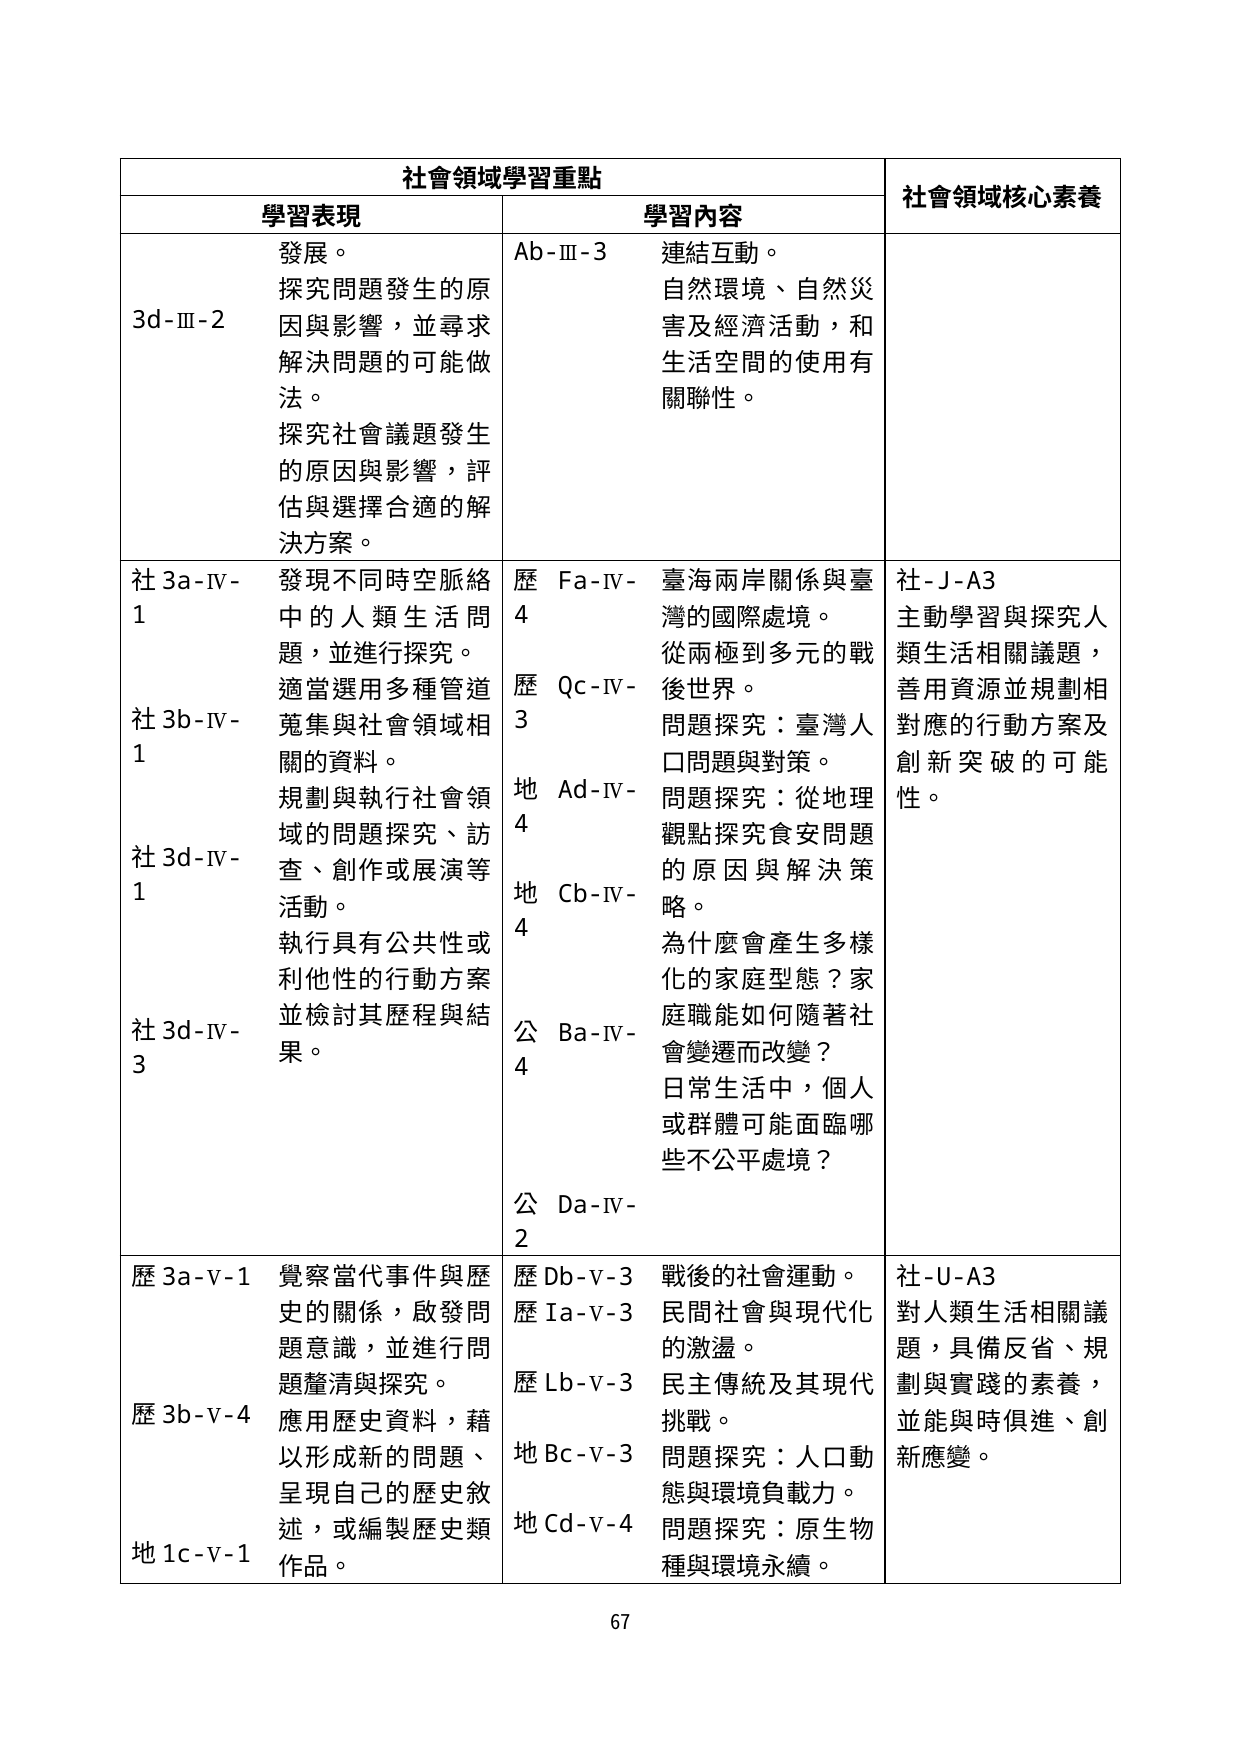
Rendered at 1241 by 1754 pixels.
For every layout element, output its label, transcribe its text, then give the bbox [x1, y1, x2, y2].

table_cell 3d-Ⅲ-2 [121, 234, 267, 560]
table_cell 臺海兩岸關係與臺灣的國際處境。 從兩極到多元的戰後世界。 問題探究：臺灣人口問題與對策。 問題探究：從地理觀點探究食安問題的原因與解決策略。 為什麼會產生多樣化的家庭型態？家庭職能如何隨著社會變遷而改變？ 日常生活中，個人或群體可能面臨哪些不公平處境？ [650, 561, 884, 1255]
table_cell 社3a-Ⅳ-1 社3b-Ⅳ-1 社3d-Ⅳ-1 社3d-Ⅳ-3 [121, 561, 267, 1255]
table_cell 發展。 探究問題發生的原因與影響，並尋求解決問題的可能做法。 探究社會議題發生的原因與影響，評估與選擇合適的解決方案。 [267, 234, 502, 560]
table_cell 學習內容 [503, 196, 884, 232]
table_cell 發現不同時空脈絡中的人類生活問題，並進行探究。 適當選用多種管道蒐集與社會領域相關的資料。 規劃與執行社會領域的問題探究、訪查、創作或展演等活動。 執行具有公共性或利他性的行動方案並檢討其歷程與結果。 [267, 561, 502, 1255]
table_cell 連結互動。 自然環境、自然災害及經濟活動，和生活空間的使用有關聯性。 [650, 234, 884, 560]
table_cell 歷Fa-Ⅳ-4 歷Qc-Ⅳ-3 地Ad-Ⅳ-4 地Cb-Ⅳ-4 公Ba-Ⅳ-4 公Da-Ⅳ-2 [503, 561, 649, 1255]
table_cell 歷Db-Ⅴ-3 歷Ia-Ⅴ-3 歷Lb-Ⅴ-3 地Bc-Ⅴ-3 地Cd-Ⅴ-4 [503, 1256, 649, 1582]
table_cell 歷3a-Ⅴ-1 歷3b-Ⅴ-4 地1c-Ⅴ-1 [121, 1256, 267, 1582]
table_cell 學習表現 [121, 196, 502, 232]
table_cell 社-U-A3 對人類生活相關議題，具備反省、規劃與實踐的素養，並能與時俱進、創新應變。 [886, 1256, 1120, 1582]
table_cell 社-J-A3 主動學習與探究人類生活相關議題，善用資源並規劃相對應的行動方案及創新突破的可能性。 [886, 561, 1120, 1255]
table_header 社會領域核心素養 [886, 159, 1120, 232]
table_cell Ab-Ⅲ-3 [503, 234, 649, 560]
table_cell 戰後的社會運動。 民間社會與現代化的激盪。 民主傳統及其現代挑戰。 問題探究：人口動態與環境負載力。 問題探究：原生物種與環境永續。 [650, 1256, 884, 1582]
table_cell 覺察當代事件與歷史的關係，啟發問題意識，並進行問題釐清與探究。 應用歷史資料，藉以形成新的問題、呈現自己的歷史敘述，或編製歷史類作品。 [267, 1256, 502, 1582]
table_cell [886, 234, 1120, 560]
table_header 社會領域學習重點 [121, 159, 884, 195]
